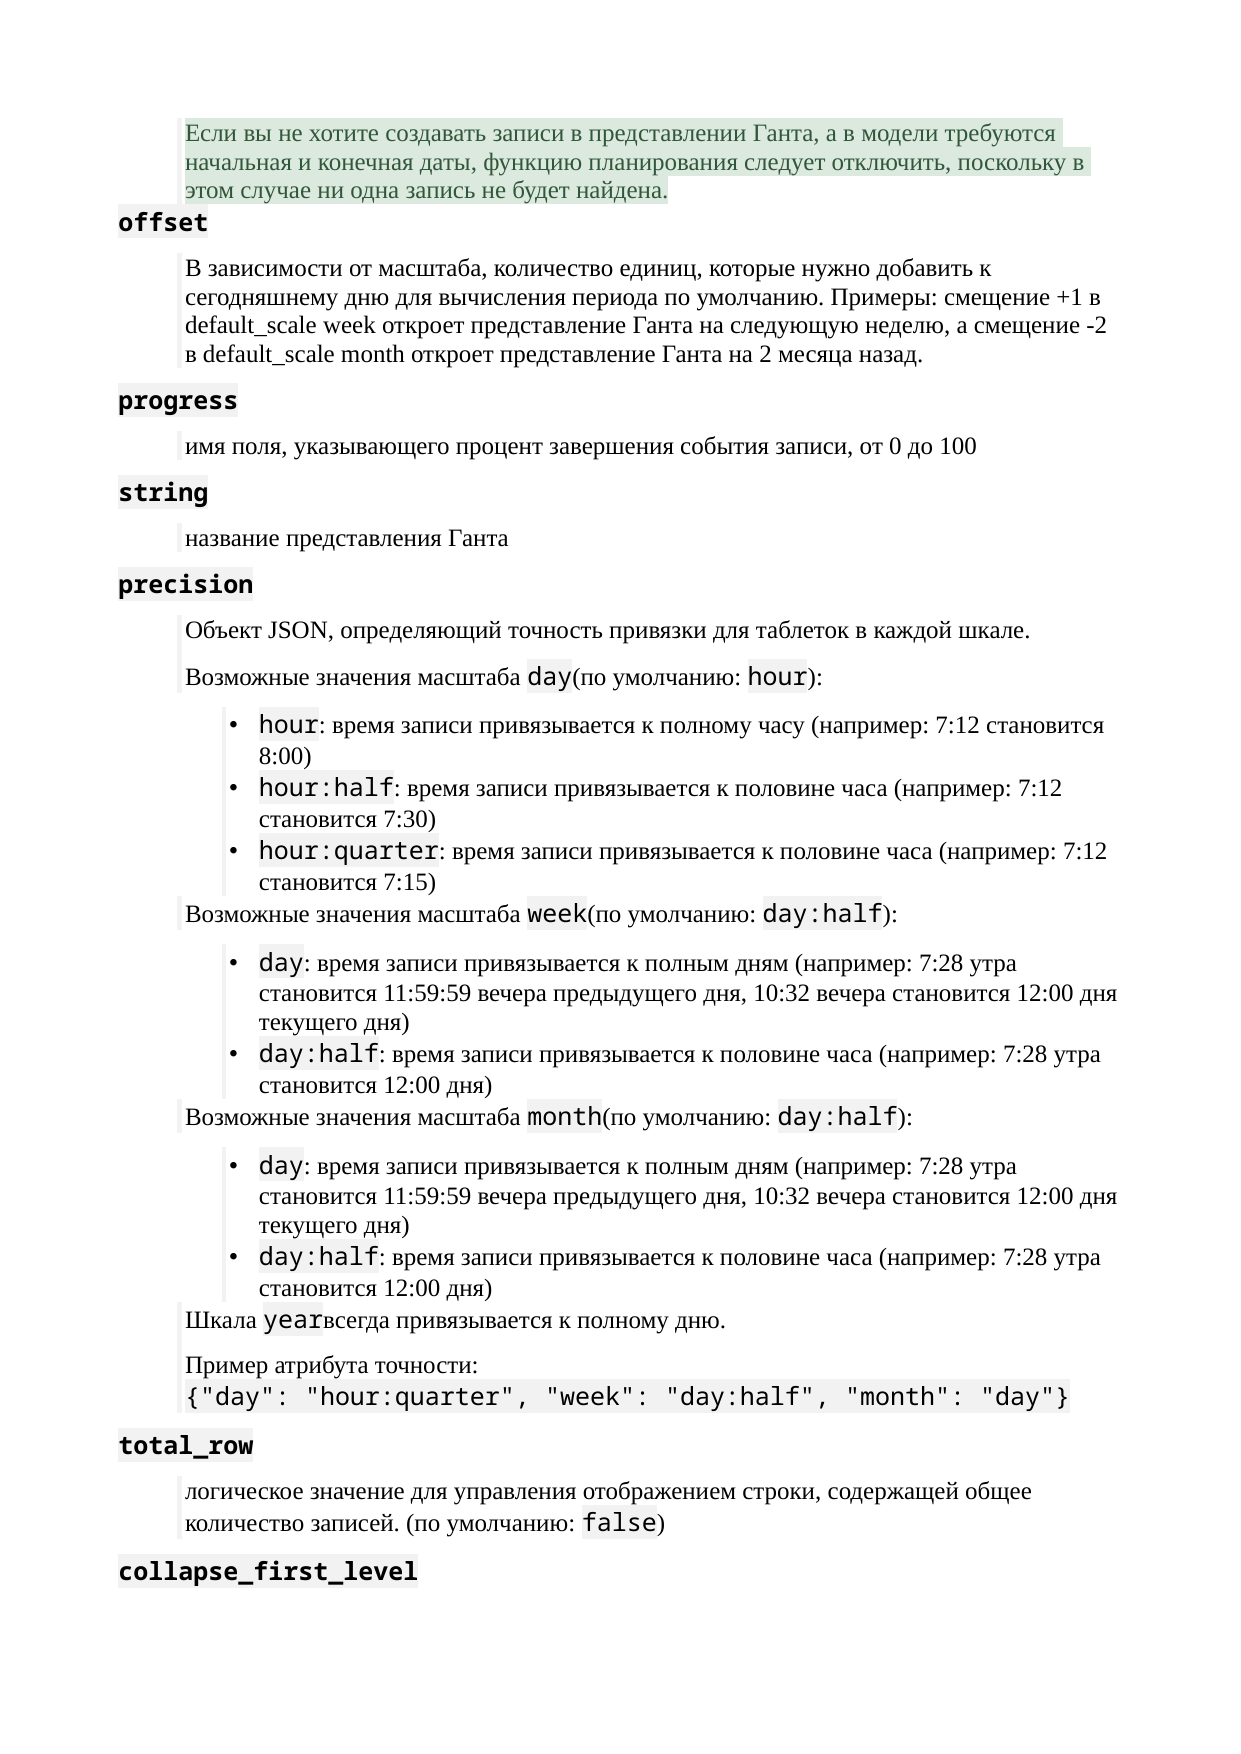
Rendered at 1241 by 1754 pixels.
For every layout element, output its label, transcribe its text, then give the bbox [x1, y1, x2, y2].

list имя поля, указывающего процент завершения события записи, от 0 до 100 [182, 431, 1122, 460]
subtitle progress [118, 383, 1122, 417]
list Возможные значения масштаба week(по умолчанию: day:half): [182, 896, 1122, 930]
list day: время записи привязывается к полным дням (например: 7:28 утра становится 11:59:59 вечера предыдущего дня, 10:32 вечера становится 12:00 дня текущего дня) [226, 1147, 1122, 1239]
list day:half: время записи привязывается к половине часа (например: 7:28 утра становится 12:00 дня) [226, 1036, 1122, 1099]
list Объект JSON, определяющий точность привязки для таблеток в каждой шкале. [182, 615, 1122, 644]
subtitle offset [118, 204, 1122, 238]
list hour:half: время записи привязывается к половине часа (например: 7:12 становится 7:30) [226, 770, 1122, 833]
list Возможные значения масштаба day(по умолчанию: hour): [182, 658, 1122, 693]
list название представления Ганта [182, 523, 1122, 552]
list Если вы не хотите создавать записи в представлении Ганта, а в модели требуются начальная и конечная даты, функцию планирования следует отключить, поскольку в этом случае ни одна запись не будет найдена. [182, 118, 1122, 204]
subtitle string [118, 474, 1122, 509]
subtitle collapse_first_level [118, 1554, 1122, 1588]
subtitle total_row [118, 1428, 1122, 1462]
list логическое значение для управления отображением строки, содержащей общее количество записей. (по умолчанию: false) [182, 1476, 1122, 1539]
list day:half: время записи привязывается к половине часа (например: 7:28 утра становится 12:00 дня) [226, 1239, 1122, 1302]
list Возможные значения масштаба month(по умолчанию: day:half): [182, 1099, 1122, 1133]
list Пример атрибута точности:{"day": "hour:quarter", "week": "day:half", "month": "day"} [182, 1350, 1122, 1413]
list hour: время записи привязывается к полному часу (например: 7:12 становится 8:00) [226, 707, 1122, 770]
list hour:quarter: время записи привязывается к половине часа (например: 7:12 становится 7:15) [226, 833, 1122, 896]
list day: время записи привязывается к полным дням (например: 7:28 утра становится 11:59:59 вечера предыдущего дня, 10:32 вечера становится 12:00 дня текущего дня) [226, 944, 1122, 1036]
list Шкала yearвсегда привязывается к полному дню. [182, 1302, 1122, 1336]
list В зависимости от масштаба, количество единиц, которые нужно добавить к сегодняшнему дню для вычисления периода по умолчанию. Примеры: смещение +1 в default_scale week откроет представление Ганта на следующую неделю, а смещение -2 в default_scale month откроет представление Ганта на 2 месяца назад. [182, 253, 1122, 368]
subtitle precision [118, 567, 1122, 601]
